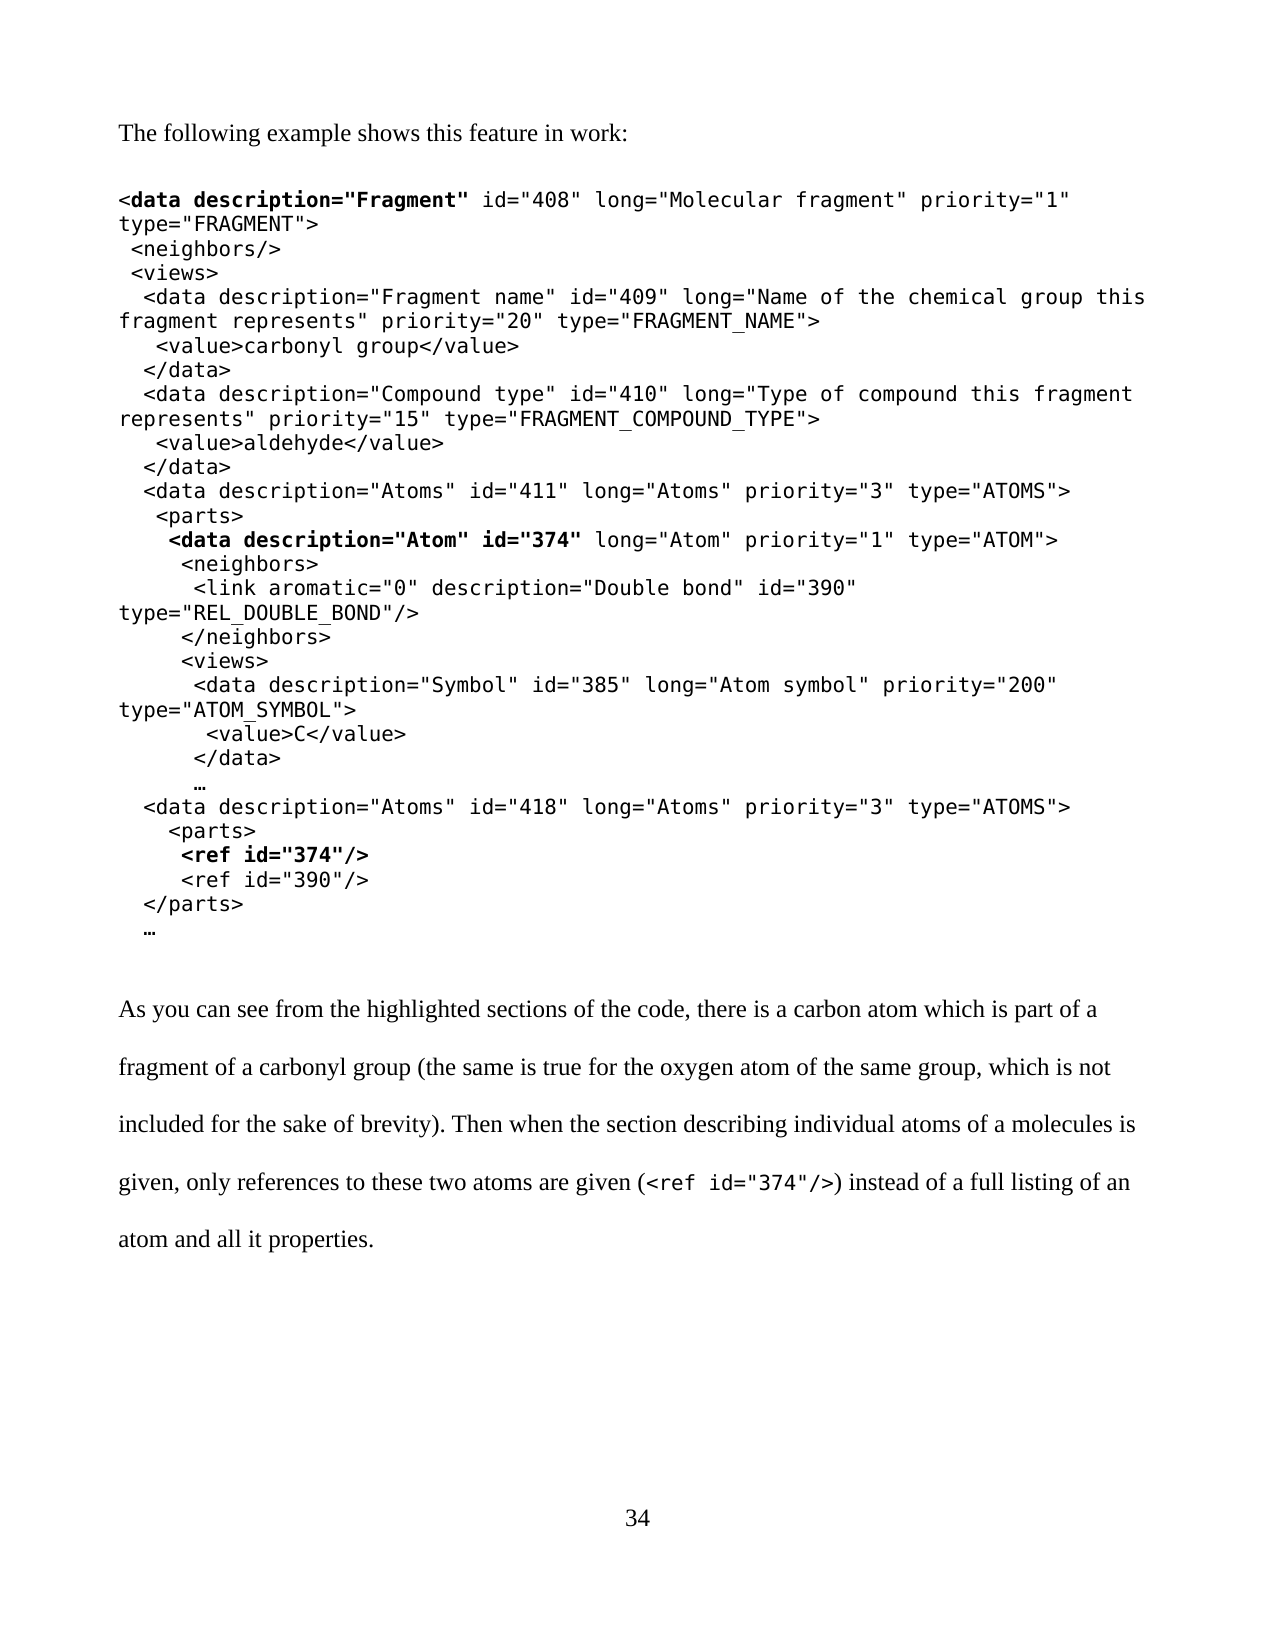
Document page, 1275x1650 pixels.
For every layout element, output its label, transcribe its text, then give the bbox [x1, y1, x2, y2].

text <parts> [118, 504, 1157, 528]
text <data description="Atom" id="374" long="Atom" priority="1" type="ATOM"> [118, 528, 1157, 552]
text </data> [118, 746, 1157, 771]
text <parts> [118, 819, 1157, 843]
text <views> [118, 261, 1157, 285]
text <neighbors> [118, 552, 1157, 576]
text </data> [118, 358, 1157, 382]
text </parts> [118, 892, 1157, 916]
text <data description="Atoms" id="411" long="Atoms" priority="3" type="ATOMS"> [118, 479, 1157, 504]
text … [118, 771, 1157, 795]
text <data description="Fragment name" id="409" long="Name of the chemical group this fragment represents" priority="20" type="FRAGMENT_NAME"> [118, 285, 1157, 334]
text </neighbors> [118, 625, 1157, 649]
text … [118, 916, 1157, 941]
text The following example shows this feature in work: [118, 118, 1157, 147]
text <data description="Atoms" id="418" long="Atoms" priority="3" type="ATOMS"> [118, 795, 1157, 819]
text </data> [118, 455, 1157, 479]
text <value>aldehyde</value> [118, 431, 1157, 455]
text <ref id="390"/> [118, 868, 1157, 892]
text <views> [118, 649, 1157, 673]
text <data description="Compound type" id="410" long="Type of compound this fragment represents" priority="15" type="FRAGMENT_COMPOUND_TYPE"> [118, 382, 1157, 431]
text As you can see from the highlighted sections of the code, there is a carbon atom which is part of a fragment of a carbonyl group (the same is true for the oxygen atom of the same group, which is not included for the sake of brevity). Then when the section describing individual atoms of a molecules is given, only references to these two atoms are given (<ref id="374"/>) instead of a full listing of an atom and all it properties. [118, 994, 1157, 1253]
text <ref id="374"/> [118, 843, 1157, 868]
text <data description="Symbol" id="385" long="Atom symbol" priority="200" type="ATOM_SYMBOL"> [118, 673, 1157, 722]
text <neighbors/> [118, 237, 1157, 261]
text <link aromatic="0" description="Double bond" id="390" type="REL_DOUBLE_BOND"/> [118, 576, 1157, 625]
text <value>carbonyl group</value> [118, 334, 1157, 358]
text <data description="Fragment" id="408" long="Molecular fragment" priority="1" type="FRAGMENT"> [118, 188, 1157, 237]
text <value>C</value> [118, 722, 1157, 746]
